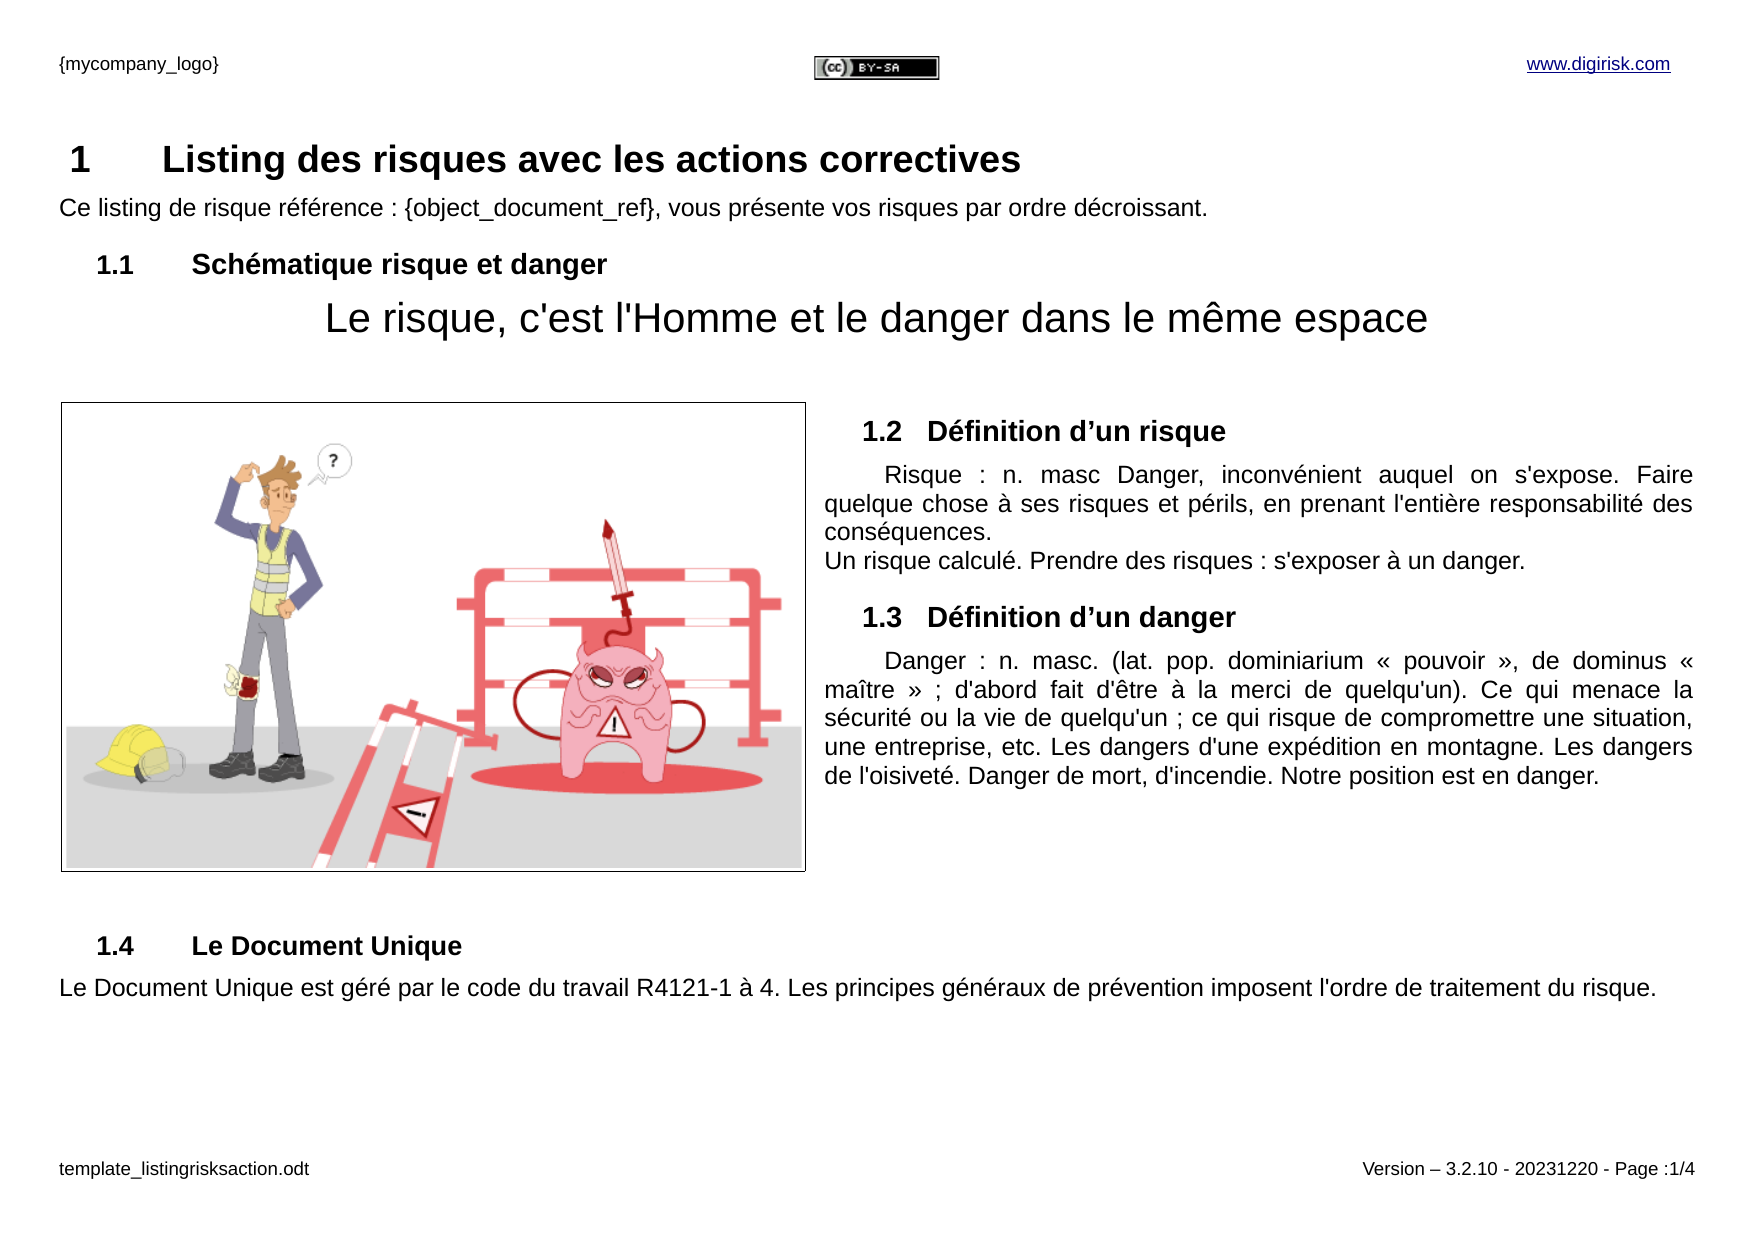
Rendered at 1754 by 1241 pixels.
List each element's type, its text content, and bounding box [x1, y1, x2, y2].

picture [814, 56, 940, 80]
subtitle Le Document Unique [88, 930, 1695, 961]
text Danger : n. masc. (lat. pop. dominiarium « pouvoir », de dominus « maître » ; d'abord fait d'être à la merci de quelqu'un). Ce qui menace la sécurité ou la vie de quelqu'un ; ce qui risque de compromettre une situation, une entreprise, etc. Les dangers d'une expédition en montagne. Les dangers de l'oisiveté. Danger de mort, d'incendie. Notre position est en danger. [806, 646, 1695, 790]
text Risque : n. masc Danger, inconvénient auquel on s'expose. Faire quelque chose à ses risques et périls, en prenant l'entière responsabilité des conséquences. [806, 460, 1695, 546]
text Un risque calculé. Prendre des risques : s'exposer à un danger. [806, 546, 1695, 575]
subtitle [62, 403, 805, 871]
text Le Document Unique est géré par le code du travail R4121-1 à 4. Les principes généraux de prévention imposent l'ordre de traitement du risque. [59, 973, 1695, 1002]
subtitle Listing des risques avec les actions correctives [59, 137, 1695, 181]
subtitle Définition d’un risque [806, 414, 1695, 447]
text Ce listing de risque référence : {object_document_ref}, vous présente vos risques par ordre décroissant. [59, 193, 1695, 222]
text Le risque, c'est l'Homme et le danger dans le même espace [59, 293, 1695, 341]
subtitle Définition d’un danger [806, 600, 1695, 633]
subtitle Schématique risque et danger [88, 247, 1695, 281]
picture [64, 405, 803, 868]
